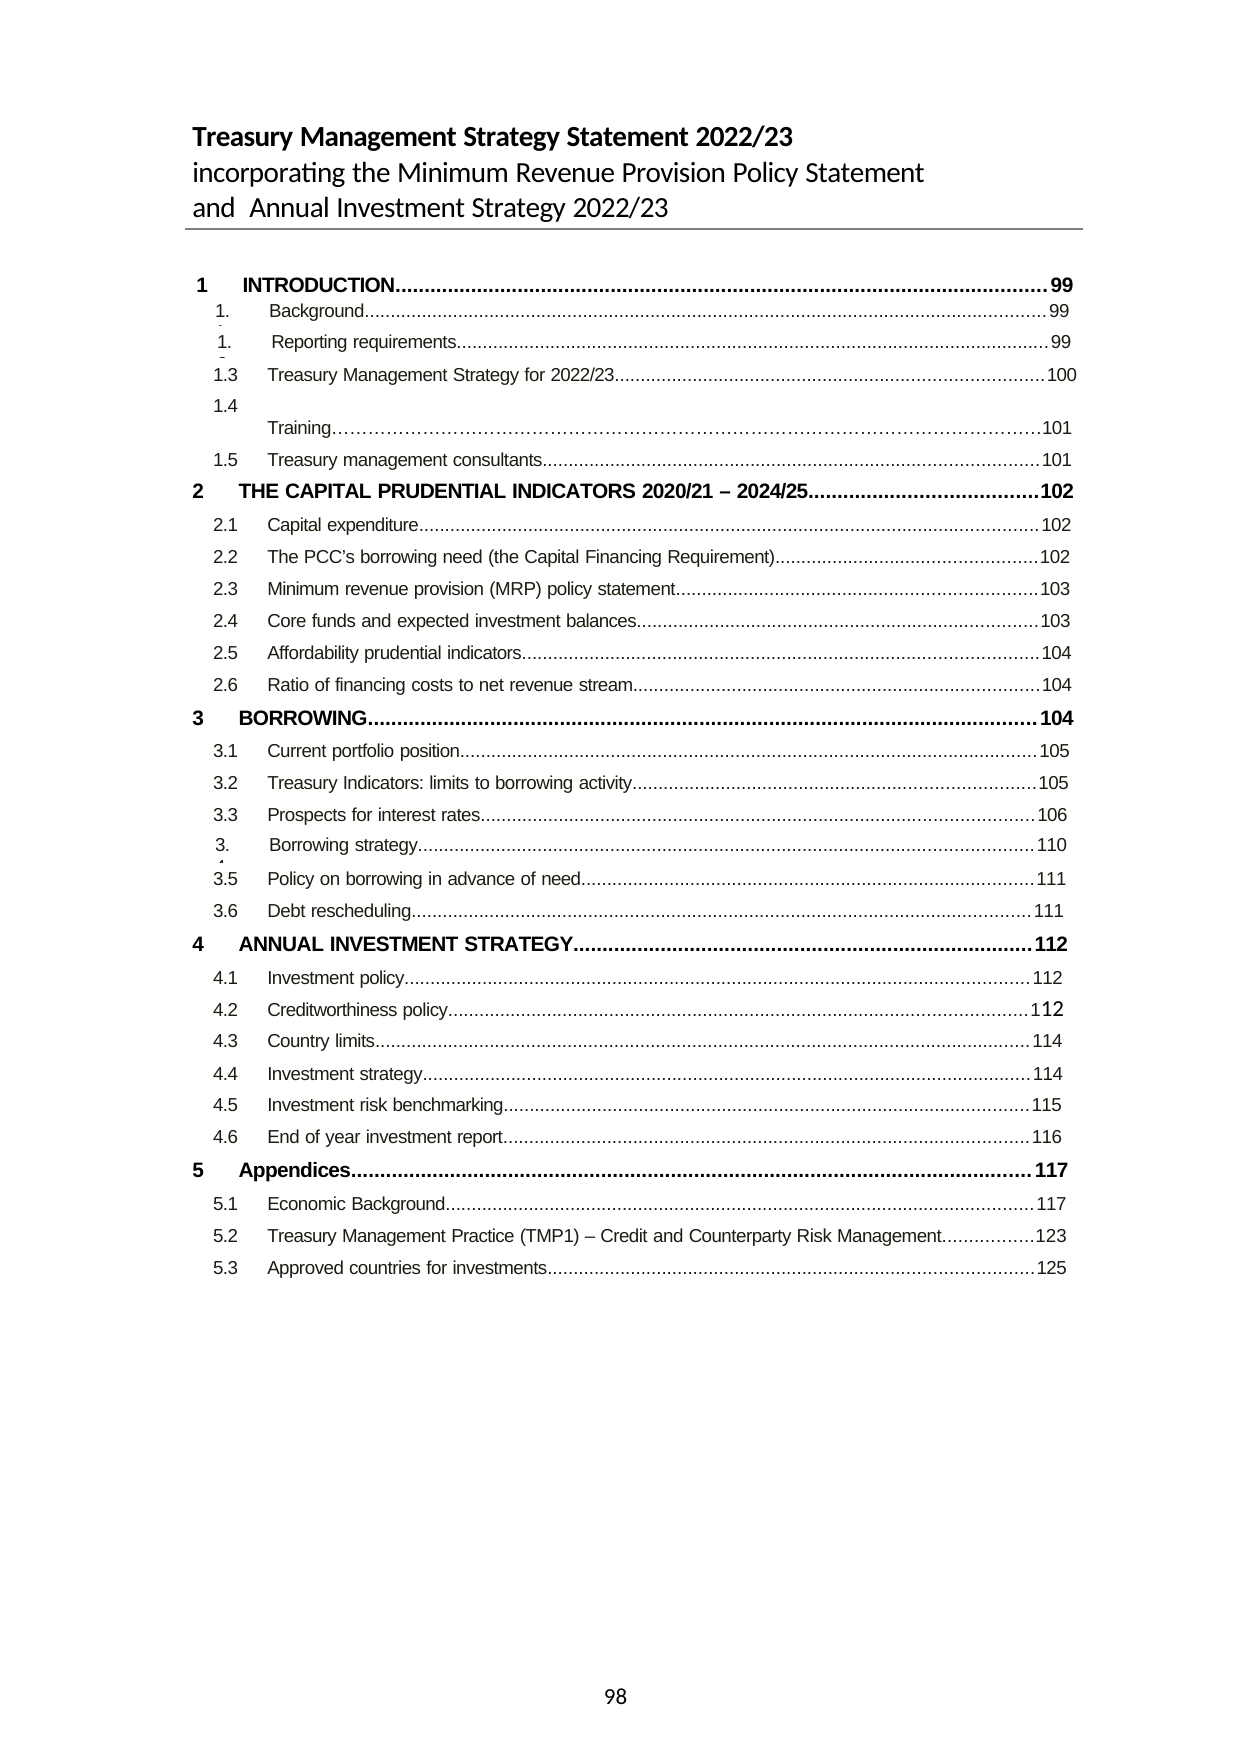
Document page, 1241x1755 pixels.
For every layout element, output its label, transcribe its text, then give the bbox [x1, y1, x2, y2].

table_cell Investment policy 112 [238, 962, 1083, 993]
table_cell [208, 702, 238, 736]
table_cell [185, 1220, 208, 1252]
table_cell [185, 510, 208, 542]
table_cell Affordability prudential indicators 104 [238, 638, 1083, 669]
table_cell 1.4 [208, 390, 238, 443]
table_cell 5.2 [208, 1220, 238, 1252]
table_cell Treasury management consultants 101 [238, 443, 1083, 475]
table_cell Debt rescheduling 111 [238, 896, 1083, 928]
table_header 1.1 [208, 230, 238, 326]
table_cell Country limits 114 [238, 1027, 1083, 1058]
table_cell 4.6 [208, 1122, 238, 1154]
table_cell [185, 1253, 208, 1288]
table_cell [185, 1027, 208, 1058]
table_cell Minimum revenue provision (MRP) policy statement 103 [238, 574, 1083, 606]
table_header 1 [185, 230, 208, 475]
table_cell [185, 831, 208, 863]
table_cell Ratio of financing costs to net revenue stream. 104 [238, 670, 1083, 702]
table_cell 2.4 [208, 606, 238, 637]
table_cell Investment strategy 114 [238, 1058, 1083, 1090]
table_cell [208, 928, 238, 962]
table_cell 3 [185, 702, 208, 736]
table_cell Treasury Management Practice (TMP1) – Credit and Counterparty Risk Management 123 [238, 1220, 1083, 1252]
table_cell [185, 993, 208, 1027]
table_cell 2.1 [208, 510, 238, 542]
table_cell 3.4 [208, 831, 238, 863]
table_cell [185, 606, 208, 637]
table_cell [185, 896, 208, 928]
table_cell 4.3 [208, 1027, 238, 1058]
table_cell Training………………………………………………………………………………………………………101 [238, 390, 1083, 443]
table_cell 2.2 [208, 542, 238, 573]
table_cell 3.3 [208, 800, 238, 831]
table_cell [185, 768, 208, 800]
table_cell Policy on borrowing in advance of need 111 [238, 863, 1083, 896]
table_cell [208, 1154, 238, 1188]
table_cell [208, 475, 238, 509]
table_cell 4.1 [208, 962, 238, 993]
table_cell BORROWING 104 [238, 702, 1083, 736]
table_cell Economic Background 117 [238, 1189, 1083, 1220]
table_cell [185, 1058, 208, 1090]
table_cell Approved countries for investments 125 [238, 1253, 1083, 1288]
table_cell The PCC’s borrowing need (the Capital Financing Requirement) 102 [238, 542, 1083, 573]
table_header INTRODUCTION 99 Background 99 [238, 230, 1083, 326]
table_cell Reporting requirements 99 [238, 326, 1083, 358]
table_cell 5.3 [208, 1253, 238, 1288]
table_cell Borrowing strategy 110 [238, 831, 1083, 863]
table_cell 5 [185, 1154, 208, 1188]
table_cell 5.1 [208, 1189, 238, 1220]
table_cell 2.3 [208, 574, 238, 606]
table_cell 3.6 [208, 896, 238, 928]
text Treasury Management Strategy Statement 2022/23 [192, 118, 1095, 154]
table_cell Appendices 117 [238, 1154, 1083, 1188]
table_cell 1.2 [208, 326, 238, 358]
table_cell [185, 863, 208, 896]
table_cell 2 [185, 475, 208, 509]
table_cell [185, 800, 208, 831]
table_cell Capital expenditure 102 [238, 510, 1083, 542]
table_cell [185, 670, 208, 702]
table_cell Investment risk benchmarking 115 [238, 1090, 1083, 1122]
table_cell Treasury Management Strategy for 2022/23 100 [238, 358, 1083, 389]
table_cell 4.2 [208, 993, 238, 1027]
table_cell THE CAPITAL PRUDENTIAL INDICATORS 2020/21 – 2024/25 102 [238, 475, 1083, 509]
table_cell 3.1 [208, 736, 238, 768]
table_cell 1.5 [208, 443, 238, 475]
table_cell 3.5 [208, 863, 238, 896]
table_cell 3.2 [208, 768, 238, 800]
table_cell 1.3 [208, 358, 238, 389]
table_cell [185, 542, 208, 573]
table_cell [185, 736, 208, 768]
table_cell 4 [185, 928, 208, 962]
table_cell [185, 574, 208, 606]
table_cell 4.4 [208, 1058, 238, 1090]
table_cell 2.5 [208, 638, 238, 669]
table_cell Prospects for interest rates 106 [238, 800, 1083, 831]
table_cell Creditworthiness policy 112 [238, 993, 1083, 1027]
table_cell Core funds and expected investment balances 103 [238, 606, 1083, 637]
table_cell 4.5 [208, 1090, 238, 1122]
table_cell 2.6 [208, 670, 238, 702]
table_cell ANNUAL INVESTMENT STRATEGY 112 [238, 928, 1083, 962]
table_cell [185, 1189, 208, 1220]
table_cell End of year investment report 116 [238, 1122, 1083, 1154]
table_cell [185, 638, 208, 669]
table_cell Current portfolio position 105 [238, 736, 1083, 768]
table_cell Treasury Indicators: limits to borrowing activity 105 [238, 768, 1083, 800]
table_cell [185, 1122, 208, 1154]
table_cell [185, 1090, 208, 1122]
text incorporating the Minimum Revenue Provision Policy Statement and Annual Investment Strategy 2022/23 [192, 154, 972, 225]
table_cell [185, 962, 208, 993]
